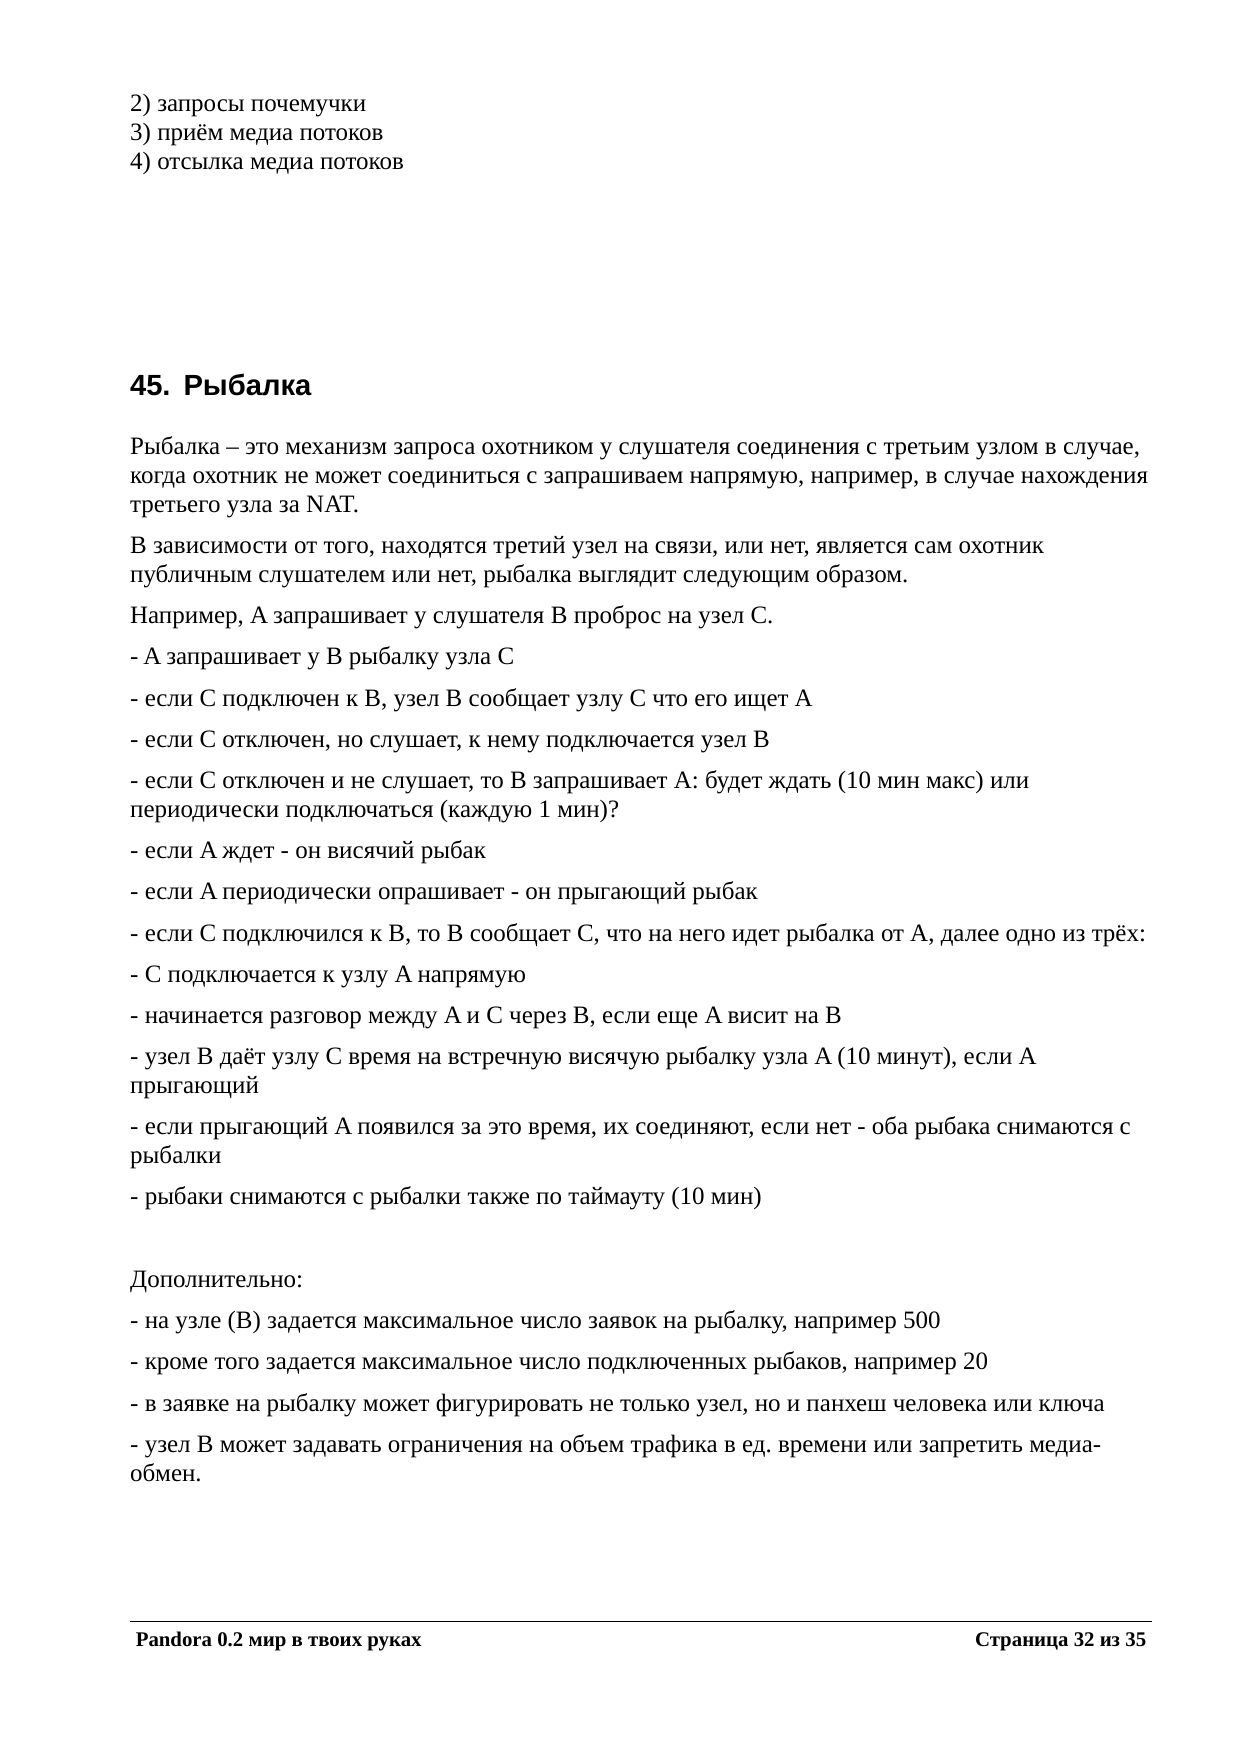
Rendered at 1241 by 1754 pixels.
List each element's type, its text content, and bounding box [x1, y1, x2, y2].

text - узел B даёт узлу C время на встречную висячую рыбалку узла A (10 минут), если A прыгающий [130, 1041, 1152, 1099]
text - если A периодически опрашивает - он прыгающий рыбак [130, 876, 1152, 905]
text - в заявке на рыбалку может фигурировать не только узел, но и панхеш человека или ключа [130, 1388, 1152, 1416]
text 2) запросы почемучки [130, 88, 1152, 117]
subtitle Рыбалка [130, 368, 1152, 401]
text - если C подключен к B, узел B сообщает узлу C что его ищет A [130, 683, 1152, 711]
text - начинается разговор между A и C через B, если еще A висит на B [130, 1000, 1152, 1029]
text Например, A запрашивает у слушателя B проброс на узел C. [130, 600, 1152, 629]
text - если прыгающий A появился за это время, их соединяют, если нет - оба рыбака снимаются с рыбалки [130, 1111, 1152, 1169]
text - на узле (B) задается максимальное число заявок на рыбалку, например 500 [130, 1305, 1152, 1334]
text Рыбалка – это механизм запроса охотником у слушателя соединения с третьим узлом в случае, когда охотник не может соединиться с запрашиваем напрямую, например, в случае нахождения третьего узла за NAT. [130, 431, 1152, 518]
text - если A ждет - он висячий рыбак [130, 835, 1152, 864]
text - A запрашивает у B рыбалку узла C [130, 641, 1152, 670]
text - рыбаки снимаются с рыбалки также по таймауту (10 мин) [130, 1181, 1152, 1210]
text 3) приём медиа потоков [130, 117, 1152, 146]
text - кроме того задается максимальное число подключенных рыбаков, например 20 [130, 1346, 1152, 1375]
text Дополнительно: [130, 1264, 1152, 1293]
text - если C отключен и не слушает, то B запрашивает A: будет ждать (10 мин макс) или периодически подключаться (каждую 1 мин)? [130, 765, 1152, 823]
text - C подключается к узлу A напрямую [130, 959, 1152, 988]
text - если C отключен, но слушает, к нему подключается узел B [130, 724, 1152, 753]
text В зависимости от того, находятся третий узел на связи, или нет, является сам охотник публичным слушателем или нет, рыбалка выглядит следующим образом. [130, 530, 1152, 588]
text - если C подключился к B, то B сообщает C, что на него идет рыбалка от A, далее одно из трёх: [130, 918, 1152, 946]
text - узел B может задавать ограничения на объем трафика в ед. времени или запретить медиа-обмен. [130, 1429, 1152, 1486]
text 4) отсылка медиа потоков [130, 146, 1152, 175]
